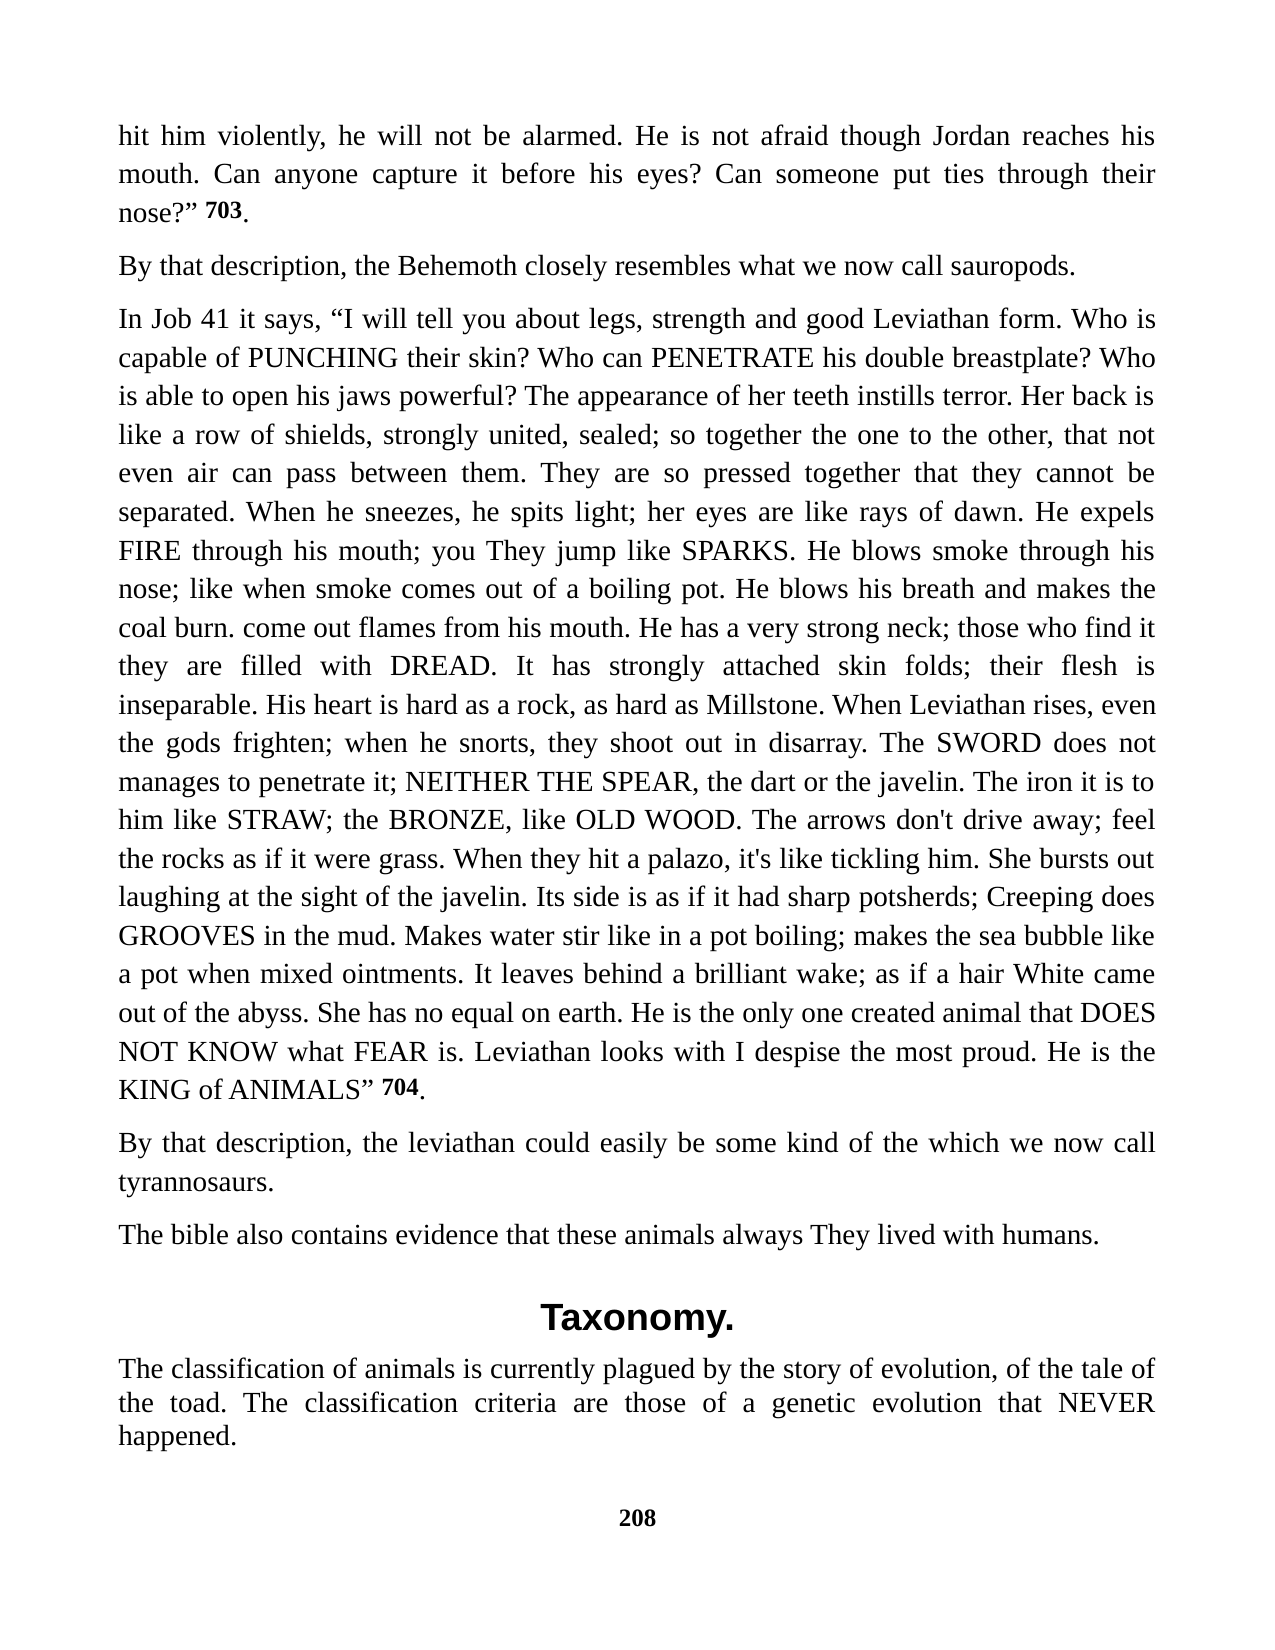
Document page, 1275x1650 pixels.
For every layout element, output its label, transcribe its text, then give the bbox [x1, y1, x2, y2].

text In Job 41 it says, “I will tell you about legs, strength and good Leviathan form. Who is capable of PUNCHING their skin? Who can PENETRATE his double breastplate? Who is able to open his jaws powerful? The appearance of her teeth instills terror. Her back is like a row of shields, strongly united, sealed; so together the one to the other, that not even air can pass between them. They are so pressed together that they cannot be separated. When he sneezes, he spits light; her eyes are like rays of dawn. He expels FIRE through his mouth; you They jump like SPARKS. He blows smoke through his nose; like when smoke comes out of a boiling pot. He blows his breath and makes the coal burn. come out flames from his mouth. He has a very strong neck; those who find it they are filled with DREAD. It has strongly attached skin folds; their flesh is inseparable. His heart is hard as a rock, as hard as Millstone. When Leviathan rises, even the gods frighten; when he snorts, they shoot out in disarray. The SWORD does not manages to penetrate it; NEITHER THE SPEAR, the dart or the javelin. The iron it is to him like STRAW; the BRONZE, like OLD WOOD. The arrows don't drive away; feel the rocks as if it were grass. When they hit a palazo, it's like tickling him. She bursts out laughing at the sight of the javelin. Its side is as if it had sharp potsherds; Creeping does GROOVES in the mud. Makes water stir like in a pot boiling; makes the sea bubble like a pot when mixed ointments. It leaves behind a brilliant wake; as if a hair White came out of the abyss. She has no equal on earth. He is the only one created animal that DOES NOT KNOW what FEAR is. Leviathan looks with I despise the most proud. He is the KING of ANIMALS” . [118, 301, 1157, 1106]
text hit him violently, he will not be alarmed. He is not afraid though Jordan reaches his mouth. Can anyone capture it before his eyes? Can someone put ties through their nose?” . [118, 118, 1157, 229]
text The bible also contains evidence that these animals always They lived with humans. [118, 1217, 1157, 1251]
text By that description, the Behemoth closely resembles what we now call sauropods. [118, 248, 1157, 282]
text By that description, the leviathan could easily be some kind of the which we now call tyrannosaurs. [118, 1125, 1157, 1197]
text The classification of animals is currently plagued by the story of evolution, of the tale of the toad. The classification criteria are those of a genetic evolution that NEVER happened. [118, 1351, 1157, 1452]
subtitle Taxonomy. [118, 1295, 1157, 1339]
